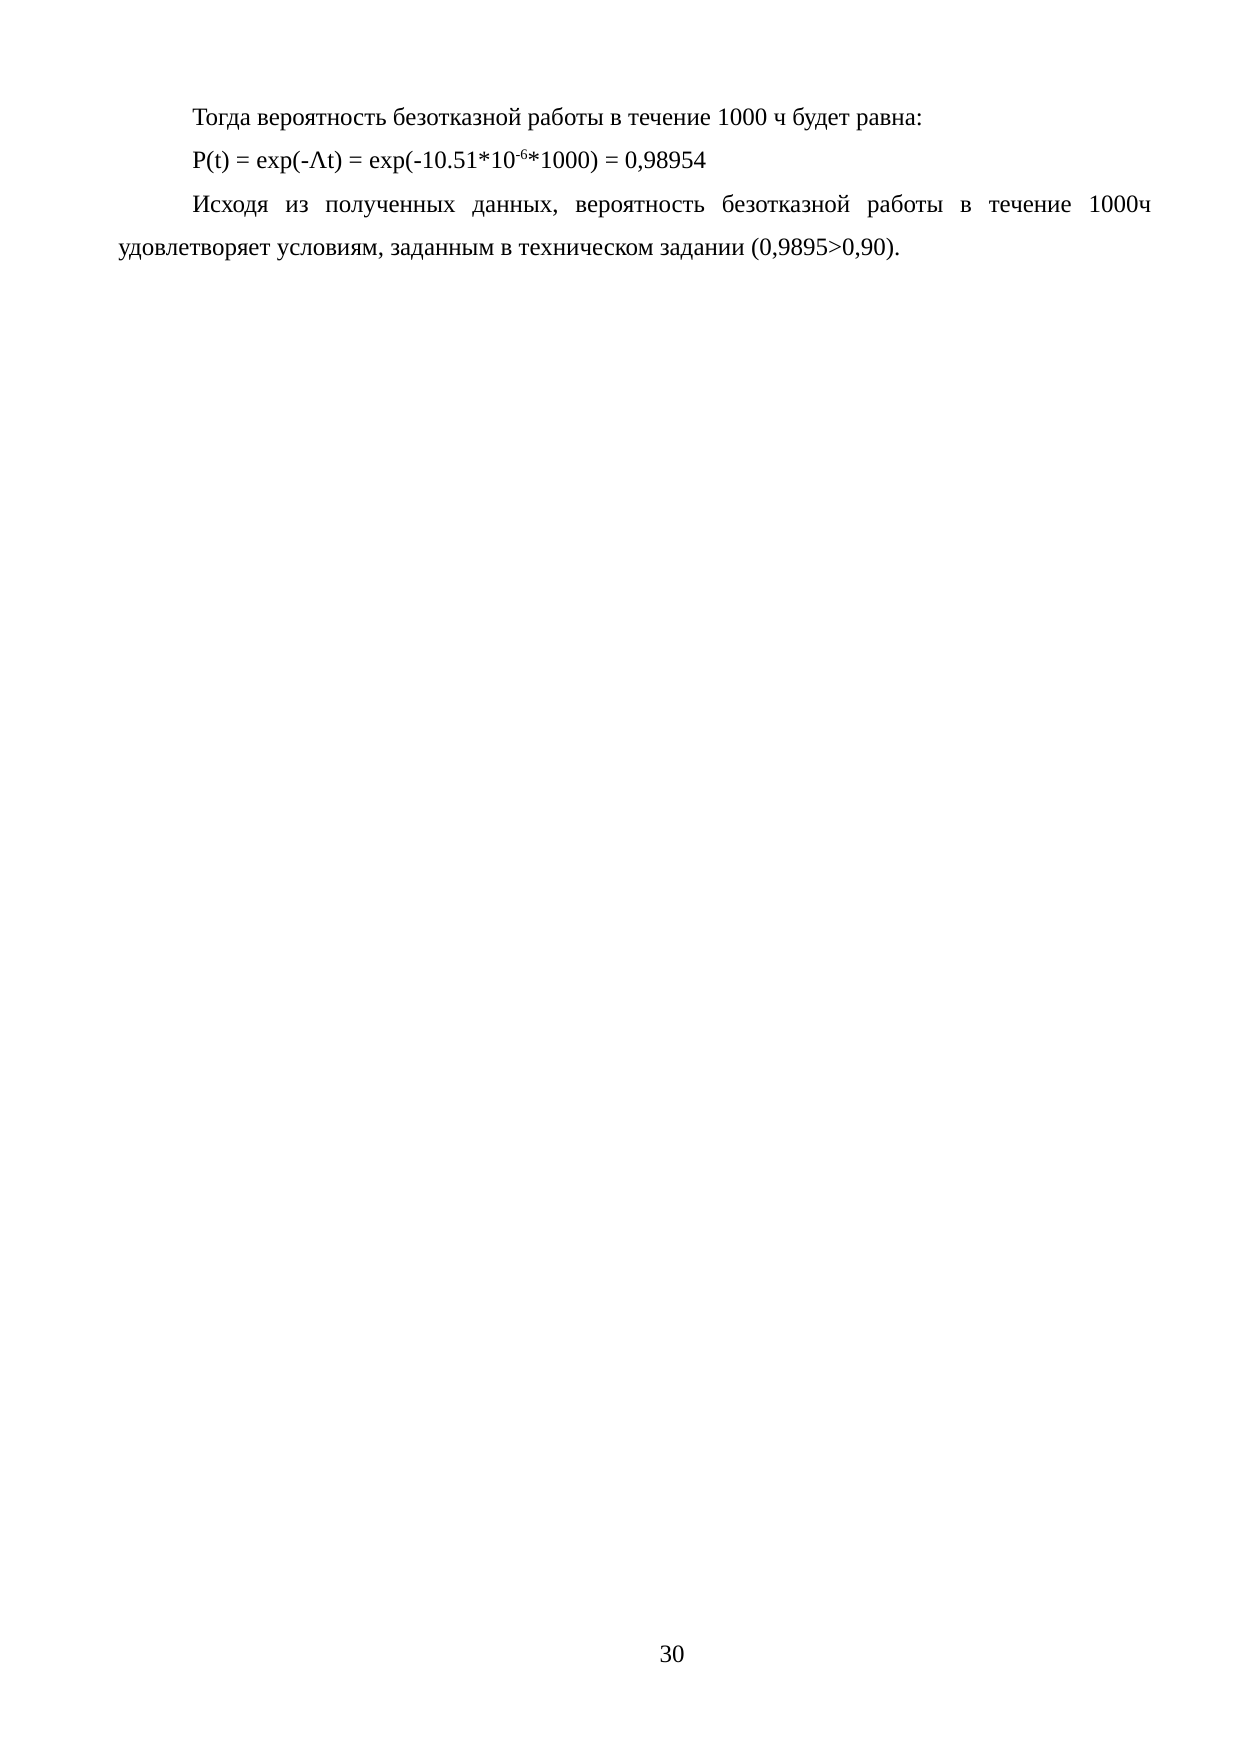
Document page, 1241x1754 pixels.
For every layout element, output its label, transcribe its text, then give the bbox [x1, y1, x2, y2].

text Тогда вероятность безотказной работы в течение 1000 ч будет равна: [118, 102, 1152, 131]
text P(t) = exp(-Λt) = exp(-10.51*10-6*1000) = 0,98954 [118, 146, 1152, 174]
text Исходя из полученных данных, вероятность безотказной работы в течение 1000ч удовлетворяет условиям, заданным в техническом задании (0,9895>0,90). [118, 189, 1152, 261]
